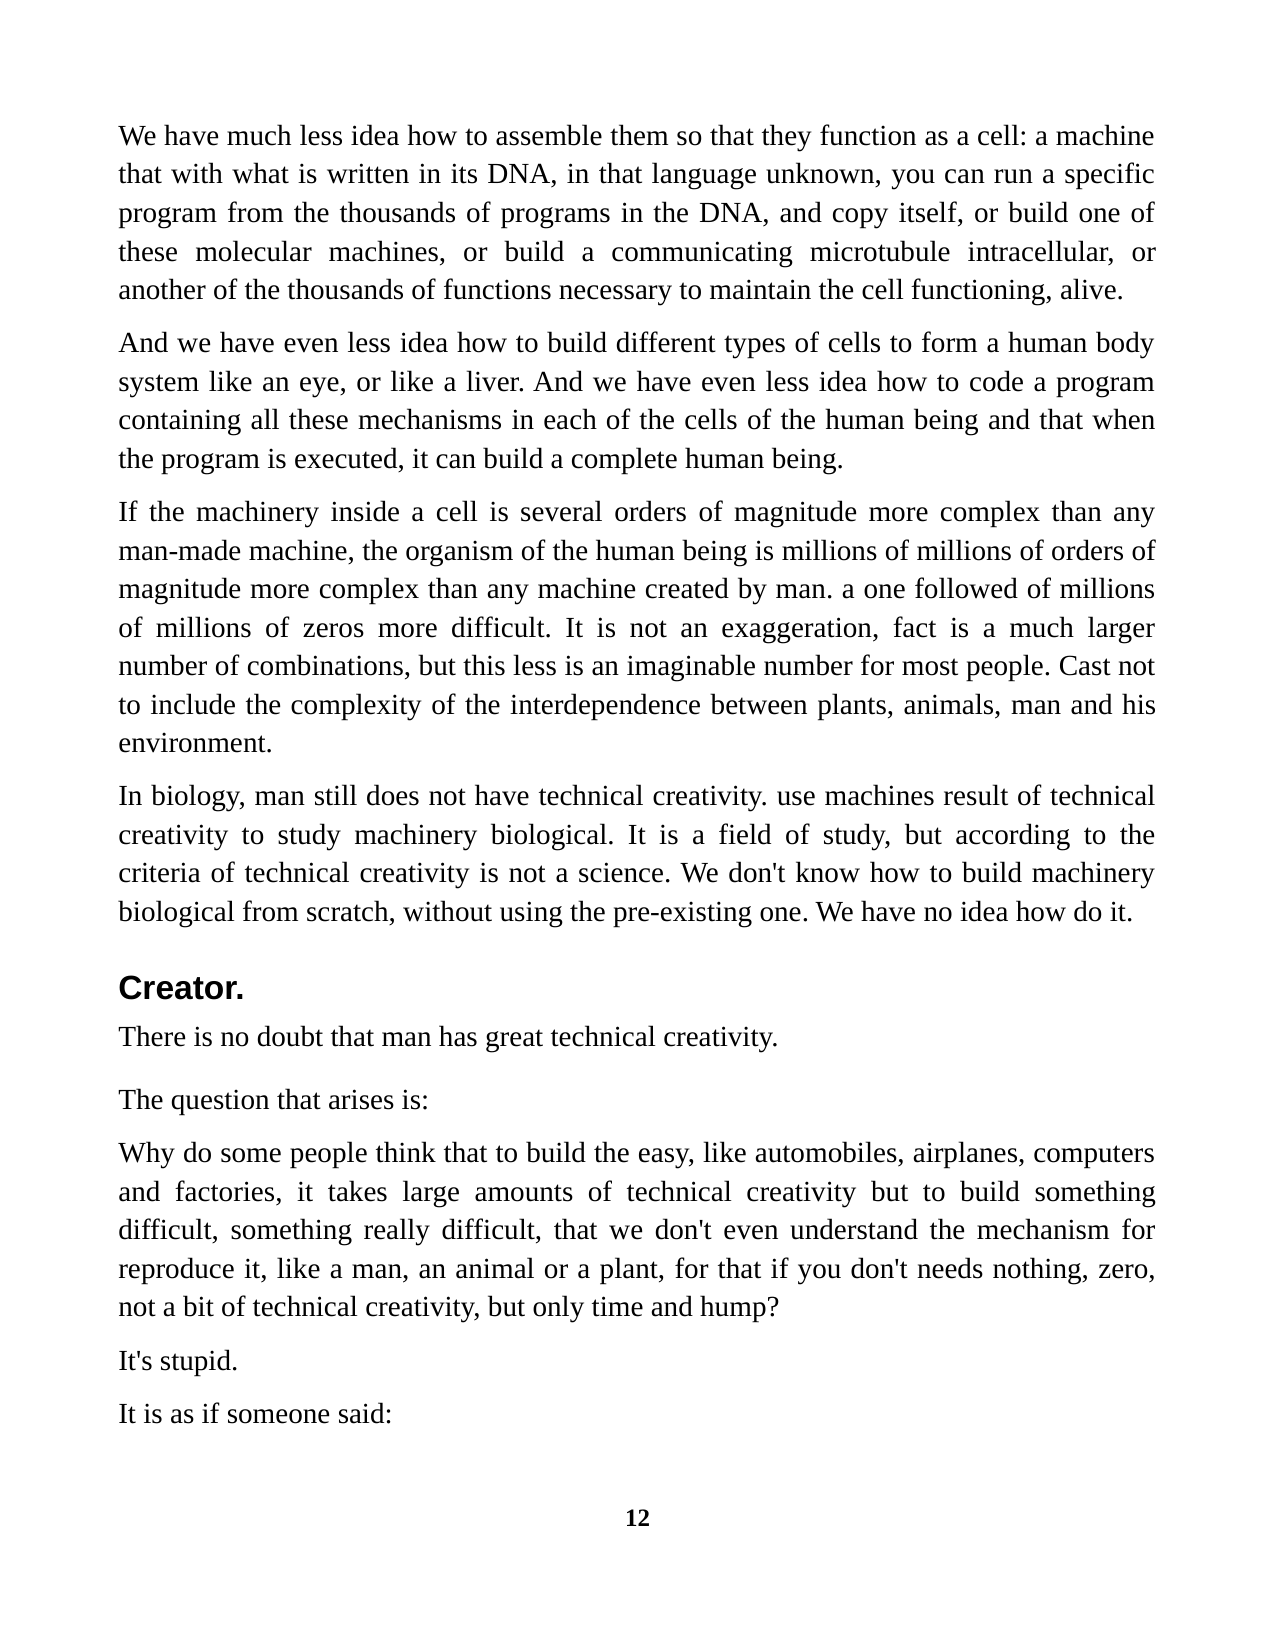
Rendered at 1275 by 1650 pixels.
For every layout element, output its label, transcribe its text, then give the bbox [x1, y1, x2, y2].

text We have much less idea how to assemble them so that they function as a cell: a machine that with what is written in its DNA, in that language unknown, you can run a specific program from the thousands of programs in the DNA, and copy itself, or build one of these molecular machines, or build a communicating microtubule intracellular, or another of the thousands of functions necessary to maintain the cell functioning, alive. [118, 118, 1157, 306]
text If the machinery inside a cell is several orders of magnitude more complex than any man-made machine, the organism of the human being is millions of millions of orders of magnitude more complex than any machine created by man. a one followed of millions of millions of zeros more difficult. It is not an exaggeration, fact is a much larger number of combinations, but this less is an imaginable number for most people. Cast not to include the complexity of the interdependence between plants, animals, man and his environment. [118, 494, 1157, 759]
text There is no doubt that man has great technical creativity. [118, 1019, 1157, 1053]
text Why do some people think that to build the easy, like automobiles, airplanes, computers and factories, it takes large amounts of technical creativity but to build something difficult, something really difficult, that we don't even understand the mechanism for reproduce it, like a man, an animal or a plant, for that if you don't needs nothing, zero, not a bit of technical creativity, but only time and hump? [118, 1135, 1157, 1323]
text The question that arises is: [118, 1082, 1157, 1116]
subtitle Creator. [118, 968, 1157, 1007]
text It's stupid. [118, 1343, 1157, 1376]
text It is as if someone said: [118, 1396, 1157, 1429]
text And we have even less idea how to build different types of cells to form a human body system like an eye, or like a liver. And we have even less idea how to code a program containing all these mechanisms in each of the cells of the human being and that when the program is executed, it can build a complete human being. [118, 325, 1157, 474]
text In biology, man still does not have technical creativity. use machines result of technical creativity to study machinery biological. It is a field of study, but according to the criteria of technical creativity is not a science. We don't know how to build machinery biological from scratch, without using the pre-existing one. We have no idea how do it. [118, 778, 1157, 928]
